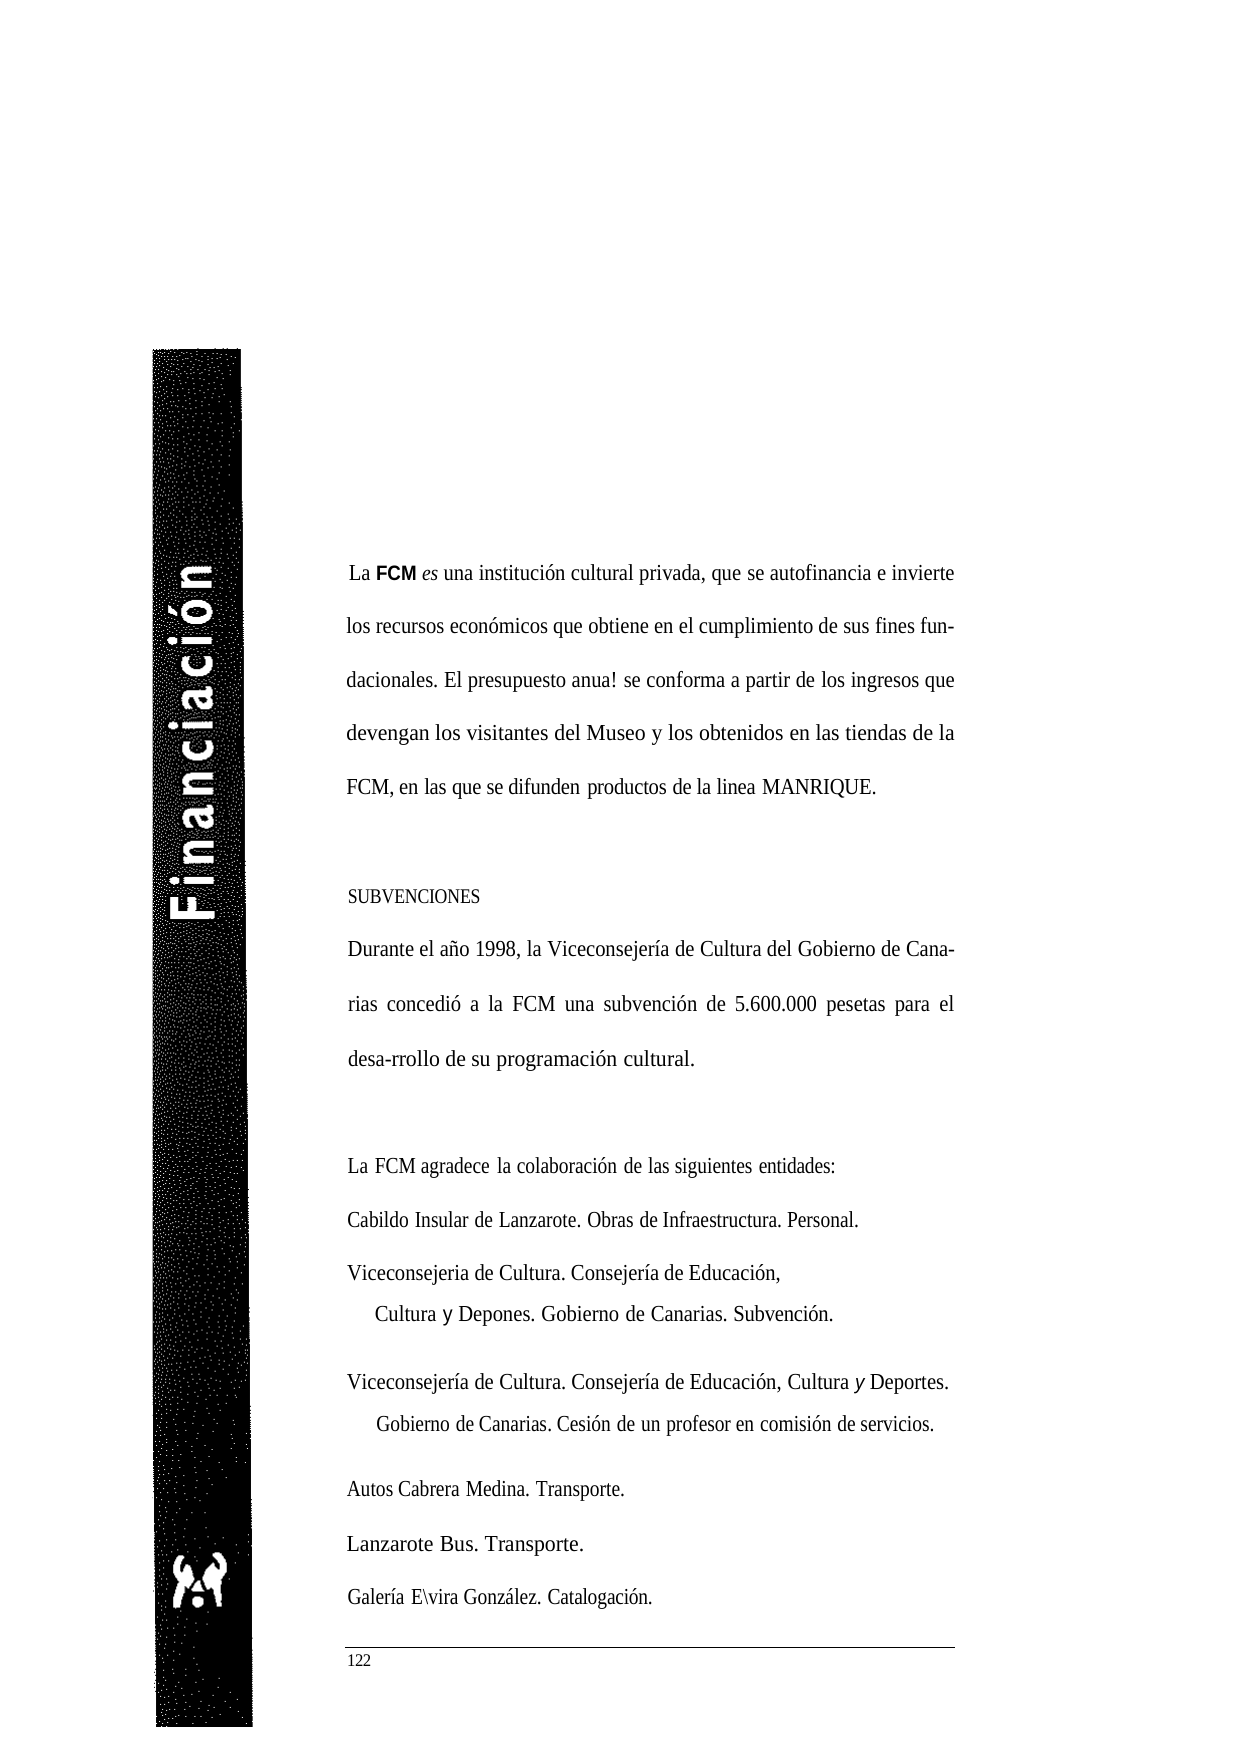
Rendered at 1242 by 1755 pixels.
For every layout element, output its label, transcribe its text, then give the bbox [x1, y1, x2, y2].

text Autos Cabrera Medina. Transporte. Lanzarote Bus. Transporte. [346, 1475, 648, 1556]
text SUBVENCIONES [348, 884, 1138, 908]
text Viceconsejería de Cultura. Consejería de Educación, Cultura y Deportes. Gobierno de Canarias. Cesión de un profesor en comisión de servicios. [347, 1368, 952, 1436]
text Galería E\vira González. Catalogación. [347, 1584, 1138, 1610]
text La FCM es una institución cultural privada, que se autofinancia e invierte los recursos económicos que obtiene en el cumplimiento de sus fines fun-dacionales. El presupuesto anua! se conforma a partir de los ingresos que devengan los visitantes del Museo y los obtenidos en las tiendas de la FCM, en las que se difunden productos de la linea MANRIQUE. [346, 559, 955, 799]
text [112, 1301, 152, 1327]
text La FCM agradece la colaboración de las siguientes entidades: [347, 1152, 1138, 1178]
text Cultura y Depones. Gobierno de Canarias. Subvención. [253, 1301, 1096, 1327]
text Cabildo Insular de Lanzarote. Obras de Infraestructura. Personal. Viceconsejeria de Cultura. Consejería de Educación, [347, 1179, 916, 1286]
text Durante el año 1998, la Viceconsejería de Cultura del Gobierno de Cana-rias concedió a la FCM una subvención de 5.600.000 pesetas para el desa-rrollo de su programación cultural. [347, 936, 955, 1071]
text 122 [347, 1649, 1138, 1670]
